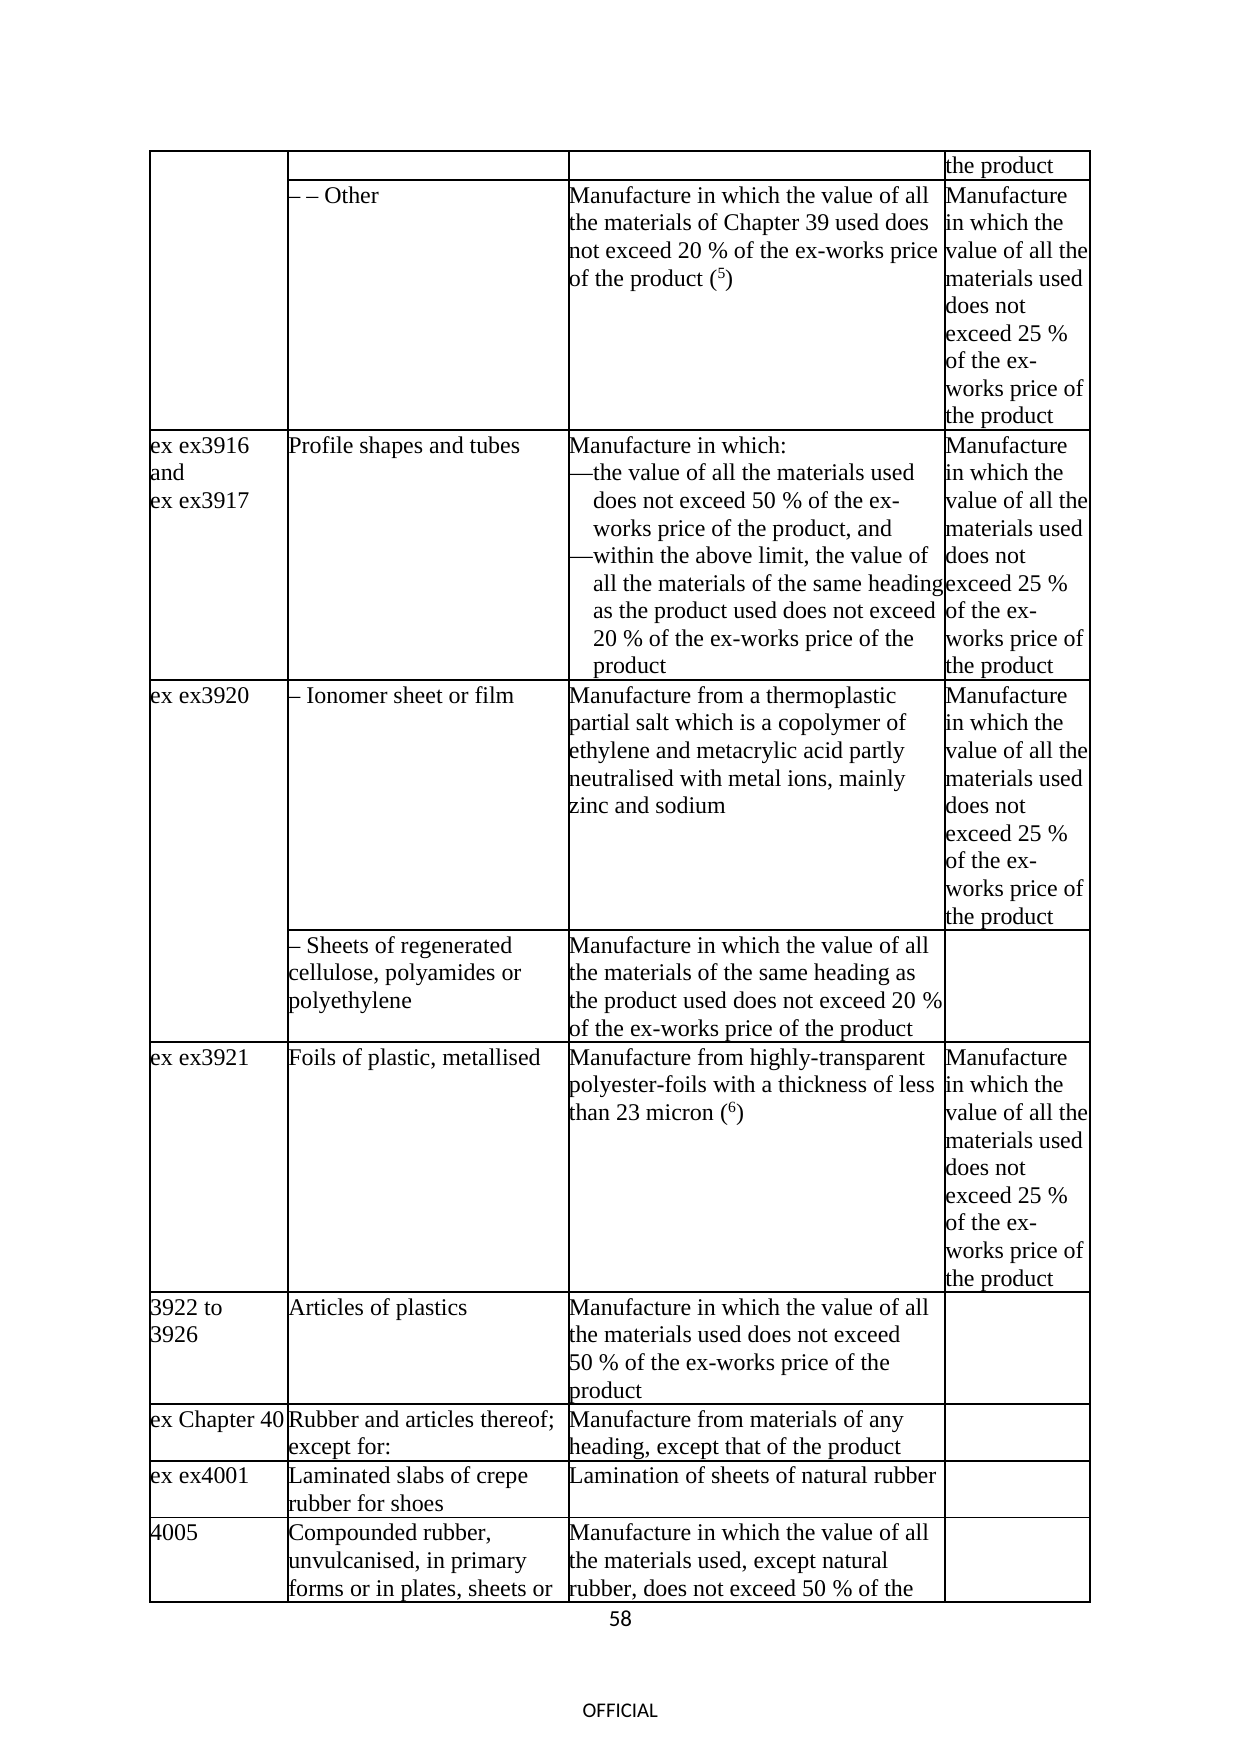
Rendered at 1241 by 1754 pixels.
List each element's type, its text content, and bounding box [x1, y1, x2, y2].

table_cell Manufacture in which the value of all the materials used does not exceed 25 % of the ex-works price of the product [946, 181, 1089, 429]
table_cell Foils of plastic, metallised [289, 1043, 568, 1291]
table_cell [946, 931, 1089, 1041]
table_cell 4005 [151, 1518, 287, 1601]
table_cell Rubber and articles thereof; except for: [289, 1405, 568, 1460]
table_cell – Sheets of regenerated cellulose, polyamides or polyethylene [289, 931, 568, 1041]
table_cell [289, 152, 568, 179]
table_cell Manufacture in which the value of all the materials of the same heading as the product used does not exceed 20 % of the ex-works price of the product [570, 931, 944, 1041]
table_cell 3922 to 3926 [151, 1293, 287, 1403]
table_cell Lamination of sheets of natural rubber [570, 1462, 944, 1517]
table_cell – Ionomer sheet or film [289, 681, 568, 929]
table_cell Compounded rubber, unvulcanised, in primary forms or in plates, sheets or [289, 1518, 568, 1601]
table_cell ex ex3920 [151, 681, 287, 1041]
table_cell Manufacture in which the value of all the materials used does not exceed 25 % of the ex-works price of the product [946, 431, 1089, 679]
table_cell ex ex4001 [151, 1462, 287, 1517]
table_cell – – Other [289, 181, 568, 429]
table_header within the above limit, the value of all the materials of the same heading as the product used does not exceed 20 % of the ex-works price of the product [593, 541, 944, 679]
table_cell [570, 152, 944, 179]
table_cell Manufacture in which the value of all the materials of Chapter 39 used does not exceed 20 % of the ex-works price of the product (5) [570, 181, 944, 429]
table_cell Manufacture from highly-transparent polyester-foils with a thickness of less than 23 micron (6) [570, 1043, 944, 1291]
table_cell ex ex3921 [151, 1043, 287, 1291]
table_header the value of all the materials used does not exceed 50 % of the ex-works price of the product, and [593, 458, 944, 541]
table_cell Manufacture in which the value of all the materials used does not exceed 50 % of the ex-works price of the product [570, 1293, 944, 1403]
table_cell [946, 1405, 1089, 1460]
table_cell [946, 1518, 1089, 1601]
table_cell Articles of plastics [289, 1293, 568, 1403]
table_cell Profile shapes and tubes [289, 431, 568, 679]
table_cell ex Chapter 40 [151, 1405, 287, 1460]
table_cell ex ex3916 and ex ex3917 [151, 431, 287, 679]
table_cell the product [946, 152, 1089, 179]
table_cell Manufacture from materials of any heading, except that of the product [570, 1405, 944, 1460]
table_cell [946, 1462, 1089, 1517]
table_cell Manufacture from a thermoplastic partial salt which is a copolymer of ethylene and metacrylic acid partly neutralised with metal ions, mainly zinc and sodium [570, 681, 944, 929]
table_cell Manufacture in which the value of all the materials used does not exceed 25 % of the ex-works price of the product [946, 681, 1089, 929]
table_cell Manufacture in which the value of all the materials used, except natural rubber, does not exceed 50 % of the [570, 1518, 944, 1601]
table_cell Manufacture in which: [570, 431, 944, 679]
table_header — [570, 458, 593, 541]
table_cell Manufacture in which the value of all the materials used does not exceed 25 % of the ex-works price of the product [946, 1043, 1089, 1291]
table_cell [946, 1293, 1089, 1403]
table_cell [151, 152, 287, 429]
table_cell Laminated slabs of crepe rubber for shoes [289, 1462, 568, 1517]
table_header — [570, 541, 593, 679]
